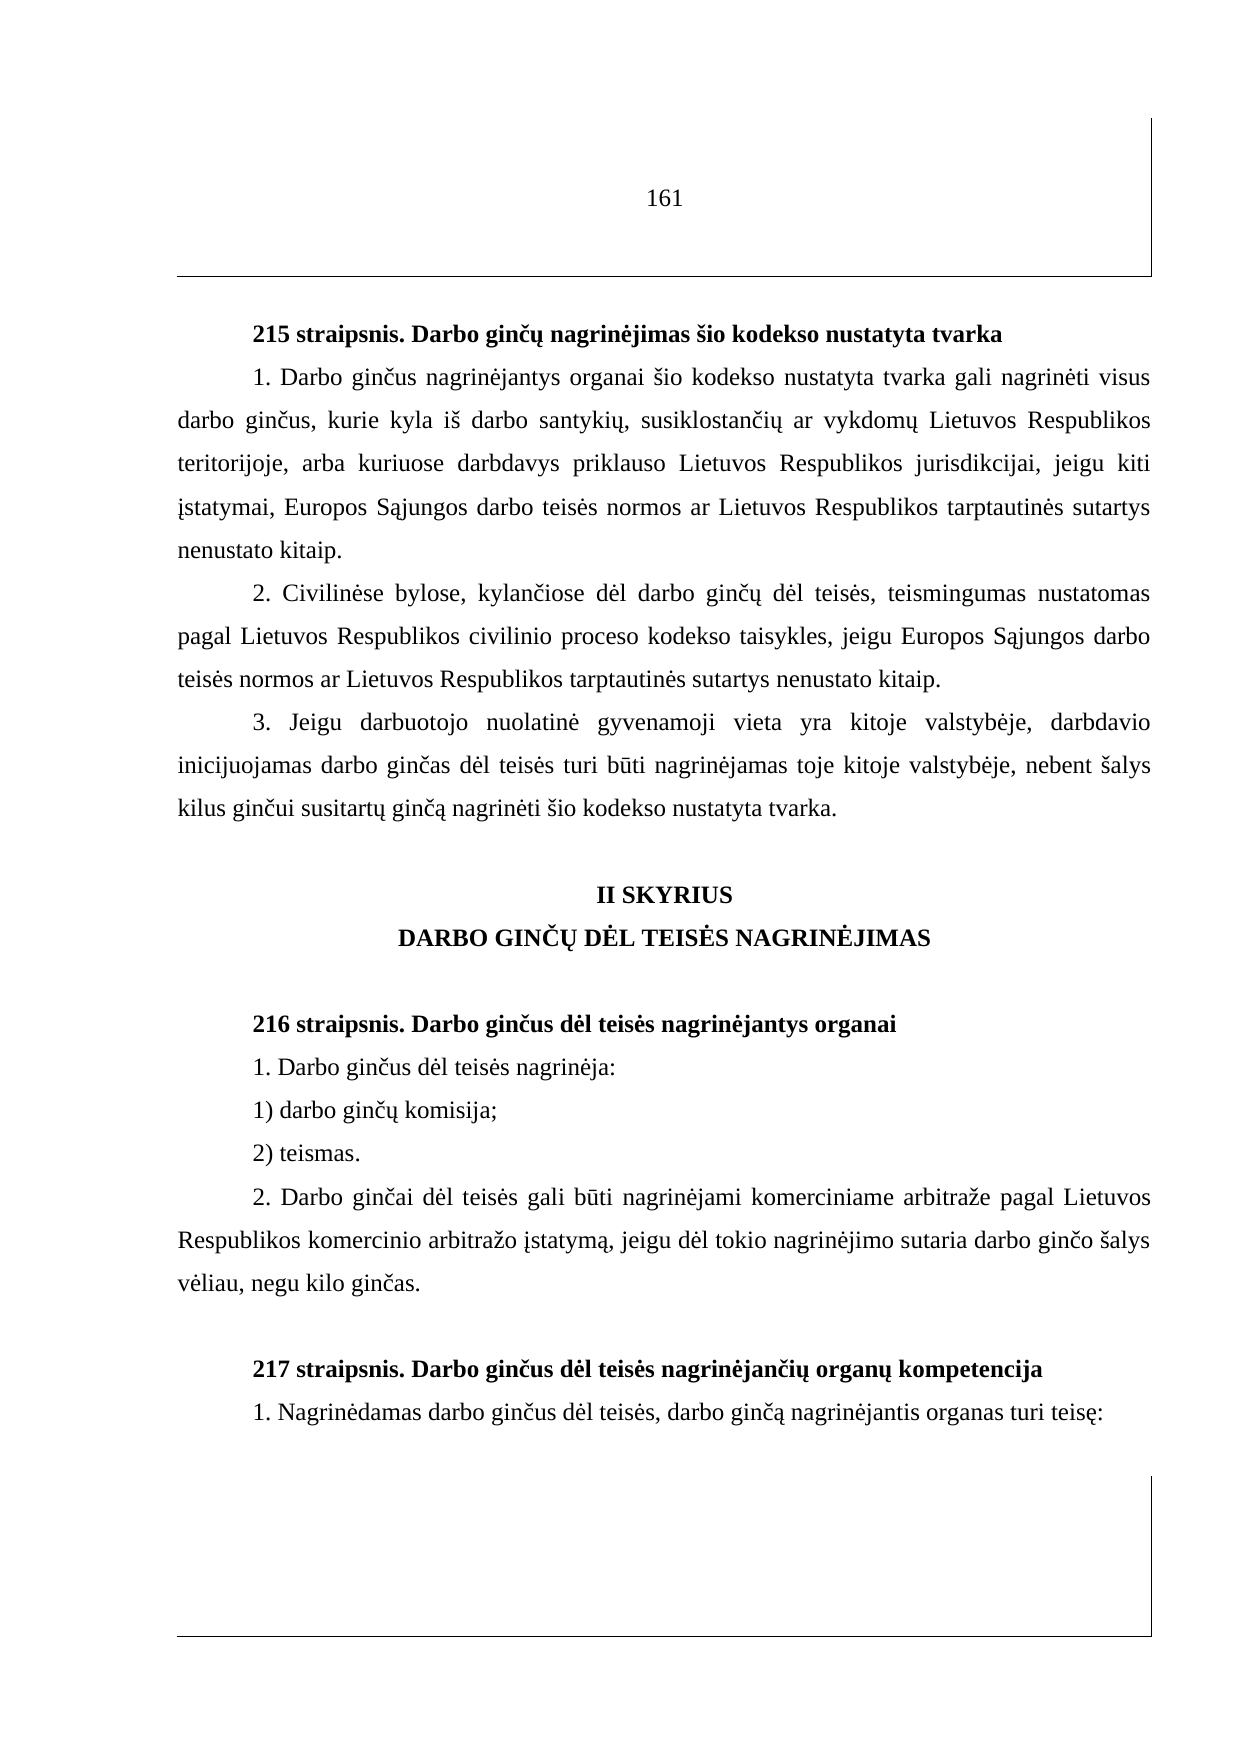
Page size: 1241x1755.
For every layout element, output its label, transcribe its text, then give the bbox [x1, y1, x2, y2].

subtitle 217 straipsnis. Darbo ginčus dėl teisės nagrinėjančių organų kompetencija [177, 1354, 1152, 1383]
text 2) teismas. [177, 1138, 1152, 1167]
text 1) darbo ginčų komisija; [177, 1095, 1152, 1124]
text 1. Darbo ginčus dėl teisės nagrinėja: [177, 1052, 1152, 1081]
text 1. Nagrinėdamas darbo ginčus dėl teisės, darbo ginčą nagrinėjantis organas turi teisę: [177, 1397, 1152, 1426]
text 216 straipsnis. Darbo ginčus dėl teisės nagrinėjantys organai [177, 1009, 1152, 1038]
subtitle 215 straipsnis. Darbo ginčų nagrinėjimas šio kodekso nustatyta tvarka [177, 319, 1152, 348]
text 2. Darbo ginčai dėl teisės gali būti nagrinėjami komerciniame arbitraže pagal Lietuvos Respublikos komercinio arbitražo įstatymą, jeigu dėl tokio nagrinėjimo sutaria darbo ginčo šalys vėliau, negu kilo ginčas. [177, 1182, 1152, 1297]
text DARBO GINČŲ DĖL TEISĖS NAGRINĖJIMAS [177, 923, 1152, 952]
text 1. Darbo ginčus nagrinėjantys organai šio kodekso nustatyta tvarka gali nagrinėti visus darbo ginčus, kurie kyla iš darbo santykių, susiklostančių ar vykdomų Lietuvos Respublikos teritorijoje, arba kuriuose darbdavys priklauso Lietuvos Respublikos jurisdikcijai, jeigu kiti įstatymai, Europos Sąjungos darbo teisės normos ar Lietuvos Respublikos tarptautinės sutartys nenustato kitaip. [177, 362, 1152, 563]
text II SKYRIUS [177, 880, 1152, 908]
text 2. Civilinėse bylose, kylančiose dėl darbo ginčų dėl teisės, teismingumas nustatomas pagal Lietuvos Respublikos civilinio proceso kodekso taisykles, jeigu Europos Sąjungos darbo teisės normos ar Lietuvos Respublikos tarptautinės sutartys nenustato kitaip. [177, 578, 1152, 693]
text 3. Jeigu darbuotojo nuolatinė gyvenamoji vieta yra kitoje valstybėje, darbdavio inicijuojamas darbo ginčas dėl teisės turi būti nagrinėjamas toje kitoje valstybėje, nebent šalys kilus ginčui susitartų ginčą nagrinėti šio kodekso nustatyta tvarka. [177, 707, 1152, 822]
